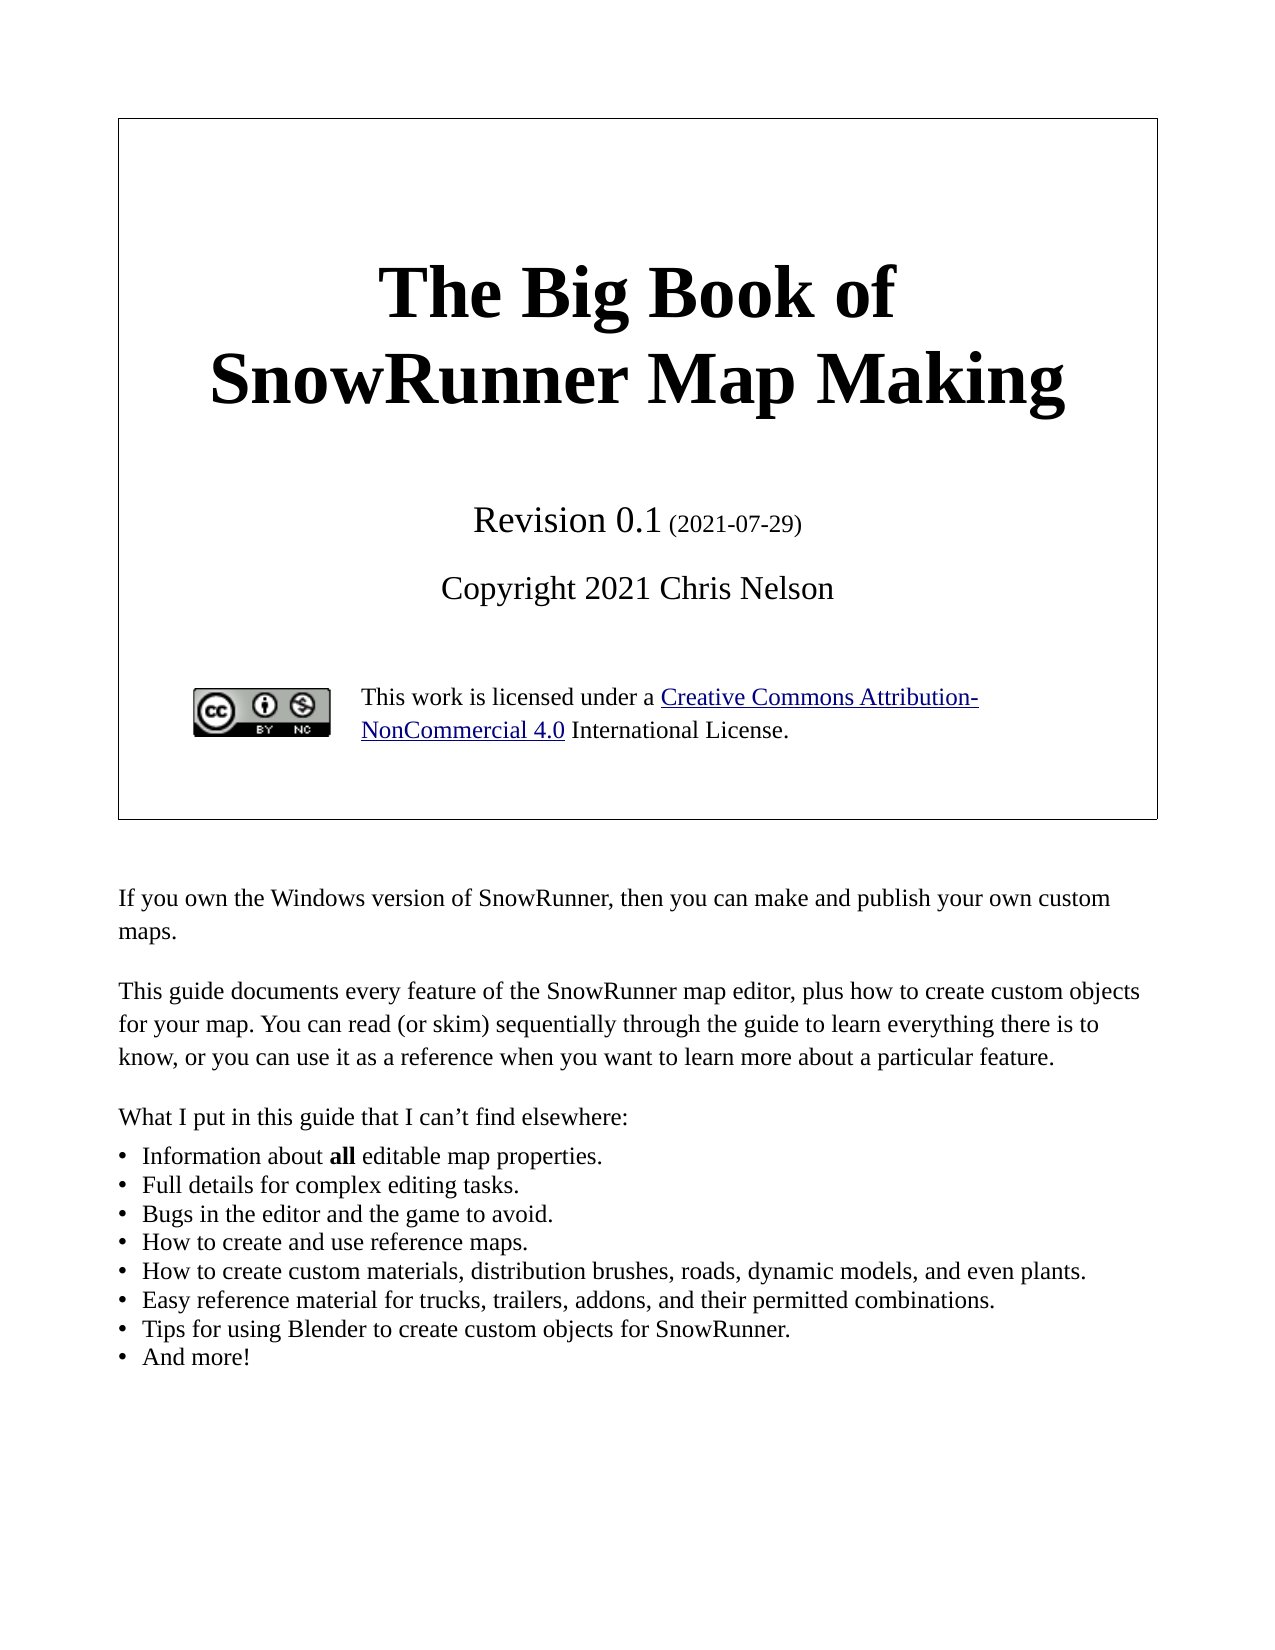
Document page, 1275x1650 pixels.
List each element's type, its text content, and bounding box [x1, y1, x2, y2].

text If you own the Windows version of SnowRunner, then you can make and publish your own custom maps. [118, 883, 1157, 945]
list How to create custom materials, distribution brushes, roads, dynamic models, and even plants. [118, 1256, 1157, 1285]
text This work is licensed under a Creative Commons Attribution-NonCommercial 4.0 International License. [193, 682, 1082, 744]
title The Big Book of SnowRunner Map Making [193, 247, 1082, 420]
list Full details for complex editing tasks. [118, 1170, 1157, 1199]
text Copyright 2021 Chris Nelson [193, 568, 1082, 607]
list Information about all editable map properties. [118, 1141, 1157, 1170]
picture [193, 688, 331, 737]
list Tips for using Blender to create custom objects for SnowRunner. [118, 1314, 1157, 1342]
subtitle What I put in this guide that I can’t find elsewhere: [118, 1102, 1157, 1131]
text This guide documents every feature of the SnowRunner map editor, plus how to create custom objects for your map. You can read (or skim) sequentially through the guide to learn everything there is to know, or you can use it as a reference when you want to learn more about a particular feature. [118, 976, 1157, 1071]
list Easy reference material for trucks, trailers, addons, and their permitted combinations. [118, 1285, 1157, 1314]
list How to create and use reference maps. [118, 1227, 1157, 1256]
subtitle Revision 0.1 (2021-07-29) [193, 498, 1082, 541]
list Bugs in the editor and the game to avoid. [118, 1199, 1157, 1227]
list And more! [118, 1342, 1157, 1371]
